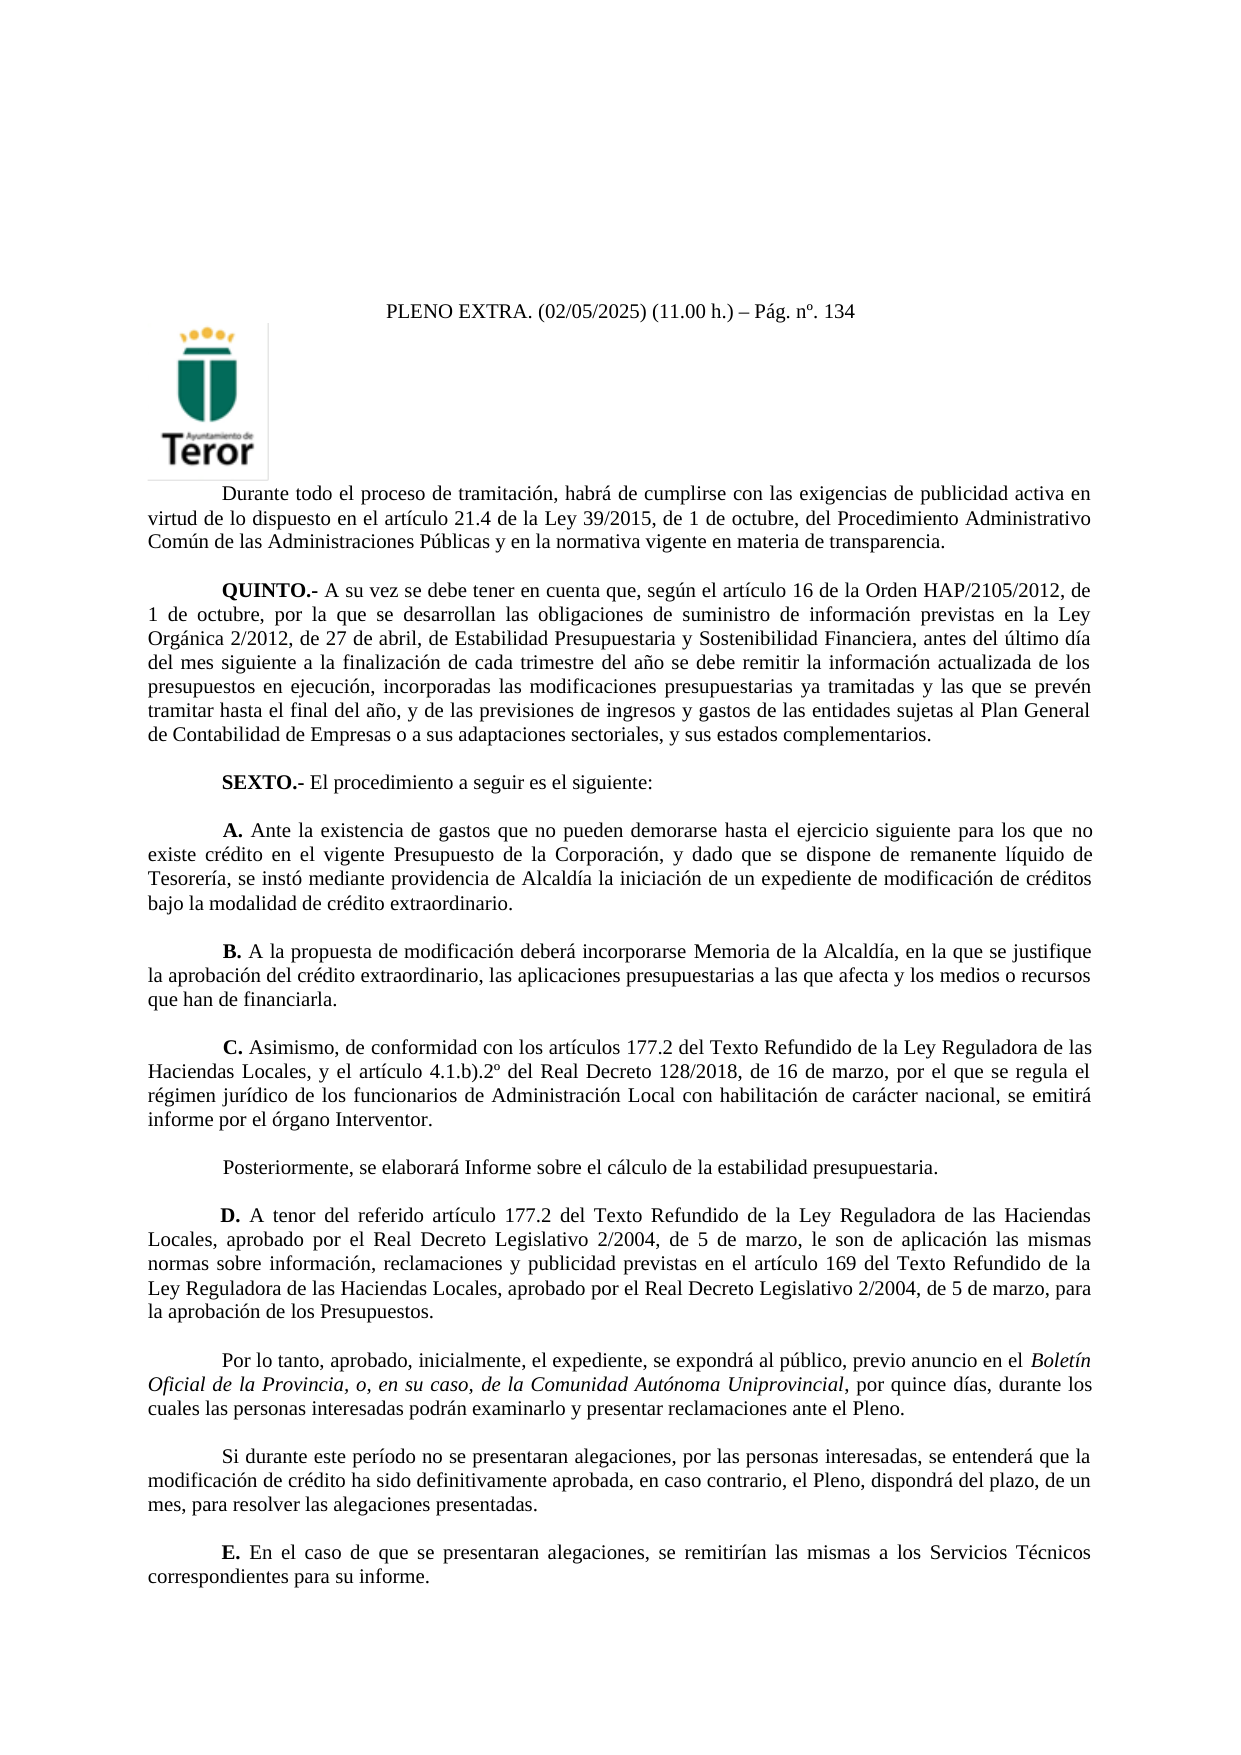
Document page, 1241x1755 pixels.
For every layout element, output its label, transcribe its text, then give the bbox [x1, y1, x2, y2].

text QUINTO.- A su vez se debe tener en cuenta que, según el artículo 16 de la Orden HAP/2105/2012, de 1 de octubre, por la que se desarrollan las obligaciones de suministro de información previstas en la Ley Orgánica 2/2012, de 27 de abril, de Estabilidad Presupuestaria y Sostenibilidad Financiera, antes del último día del mes siguiente a la finalización de cada trimestre del año se debe remitir la información actualizada de los presupuestos en ejecución, incorporadas las modificaciones presupuestarias ya tramitadas y las que se prevén tramitar hasta el final del año, y de las previsiones de ingresos y gastos de las entidades sujetas al Plan General de Contabilidad de Empresas o a sus adaptaciones sectoriales, y sus estados complementarios. [148, 578, 1093, 746]
text D. A tenor del referido artículo 177.2 del Texto Refundido de la Ley Reguladora de las Haciendas Locales, aprobado por el Real Decreto Legislativo 2/2004, de 5 de marzo, le son de aplicación las mismas normas sobre información, reclamaciones y publicidad previstas en el artículo 169 del Texto Refundido de la Ley Reguladora de las Haciendas Locales, aprobado por el Real Decreto Legislativo 2/2004, de 5 de marzo, para la aprobación de los Presupuestos. [148, 1203, 1093, 1323]
text Durante todo el proceso de tramitación, habrá de cumplirse con las exigencias de publicidad activa en virtud de lo dispuesto en el artículo 21.4 de la Ley 39/2015, de 1 de octubre, del Procedimiento Administrativo Común de las Administraciones Públicas y en la normativa vigente en materia de transparencia. [148, 481, 1093, 553]
text SEXTO.- El procedimiento a seguir es el siguiente: [148, 770, 1093, 794]
text Por lo tanto, aprobado, inicialmente, el expediente, se expondrá al público, previo anuncio en el Boletín Oficial de la Provincia, o, en su caso, de la Comunidad Autónoma Uniprovincial, por quince días, durante los cuales las personas interesadas podrán examinarlo y presentar reclamaciones ante el Pleno. [148, 1348, 1093, 1420]
text Si durante este período no se presentaran alegaciones, por las personas interesadas, se entenderá que la modificación de crédito ha sido definitivamente aprobada, en caso contrario, el Pleno, dispondrá del plazo, de un mes, para resolver las alegaciones presentadas. [148, 1444, 1093, 1516]
text A. Ante la existencia de gastos que no pueden demorarse hasta el ejercicio siguiente para los que no existe crédito en el vigente Presupuesto de la Corporación, y dado que se dispone de remanente líquido de Tesorería, se instó mediante providencia de Alcaldía la iniciación de un expediente de modificación de créditos bajo la modalidad de crédito extraordinario. [148, 818, 1093, 914]
text E. En el caso de que se presentaran alegaciones, se remitirían las mismas a los Servicios Técnicos correspondientes para su informe. [148, 1540, 1093, 1588]
text C. Asimismo, de conformidad con los artículos 177.2 del Texto Refundido de la Ley Reguladora de las Haciendas Locales, y el artículo 4.1.b).2º del Real Decreto 128/2018, de 16 de marzo, por el que se regula el régimen jurídico de los funcionarios de Administración Local con habilitación de carácter nacional, se emitirá informe por el órgano Interventor. [148, 1035, 1093, 1131]
text Posteriormente, se elaborará Informe sobre el cálculo de la estabilidad presupuestaria. [148, 1155, 1093, 1179]
text B. A la propuesta de modificación deberá incorporarse Memoria de la Alcaldía, en la que se justifique la aprobación del crédito extraordinario, las aplicaciones presupuestarias a las que afecta y los medios o recursos que han de financiarla. [148, 938, 1093, 1011]
